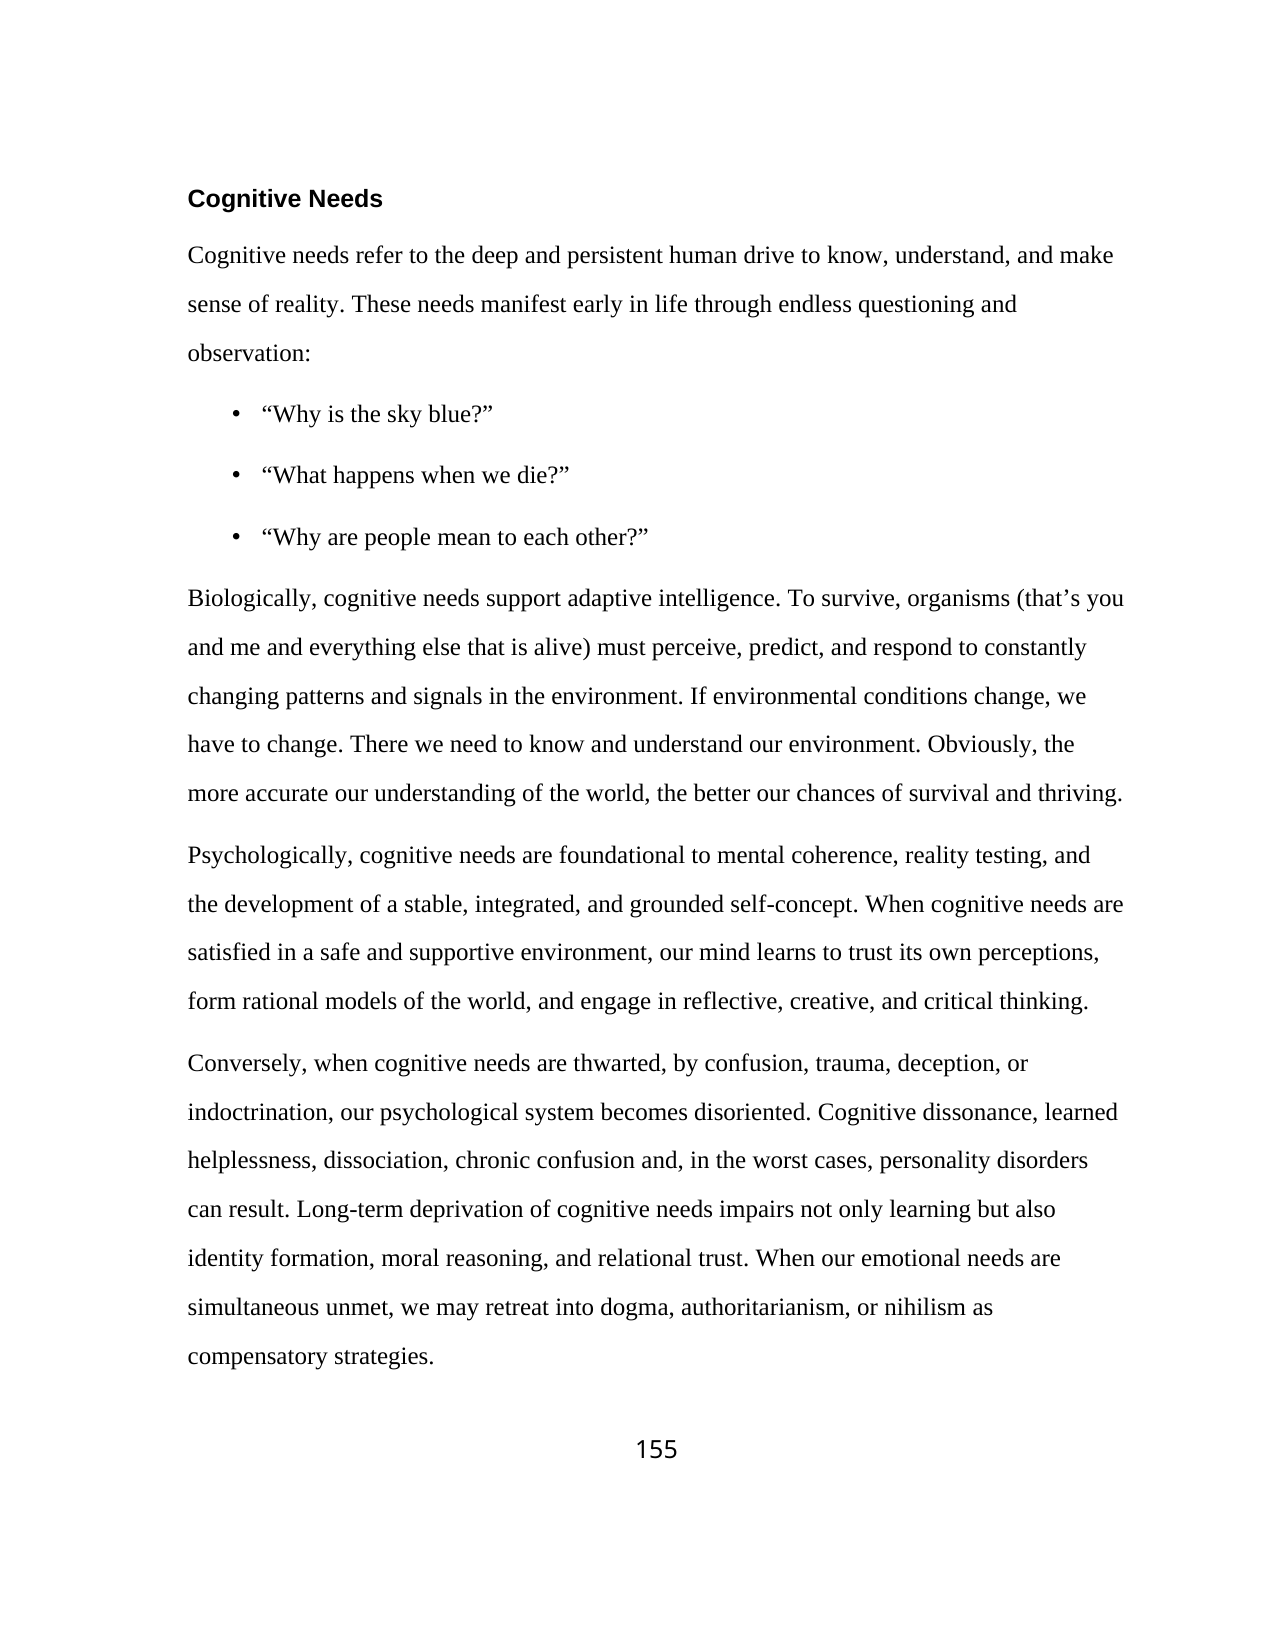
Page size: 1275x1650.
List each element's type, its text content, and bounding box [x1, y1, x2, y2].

text Psychologically, cognitive needs are foundational to mental coherence, reality testing, and the development of a stable, integrated, and grounded self-concept. When cognitive needs are satisfied in a safe and supportive environment, our mind learns to trust its own perceptions, form rational models of the world, and engage in reflective, creative, and critical thinking. [187, 840, 1125, 1015]
subtitle Cognitive Needs [187, 184, 1125, 213]
list “What happens when we die?” [232, 460, 1125, 489]
text Biologically, cognitive needs support adaptive intelligence. To survive, organisms (that’s you and me and everything else that is alive) must perceive, predict, and respond to constantly changing patterns and signals in the environment. If environmental conditions change, we have to change. There we need to know and understand our environment. Obviously, the more accurate our understanding of the world, the better our chances of survival and thriving. [187, 583, 1125, 807]
list “Why is the sky blue?” [232, 399, 1125, 428]
list “Why are people mean to each other?” [232, 522, 1125, 550]
text Cognitive needs refer to the deep and persistent human drive to know, understand, and make sense of reality. These needs manifest early in life through endless questioning and observation: [187, 240, 1125, 366]
text Conversely, when cognitive needs are thwarted, by confusion, trauma, deception, or indoctrination, our psychological system becomes disoriented. Cognitive dissonance, learned helplessness, dissociation, chronic confusion and, in the worst cases, personality disorders can result. Long-term deprivation of cognitive needs impairs not only learning but also identity formation, moral reasoning, and relational trust. When our emotional needs are simultaneous unmet, we may retreat into dogma, authoritarianism, or nihilism as compensatory strategies. [187, 1048, 1125, 1369]
